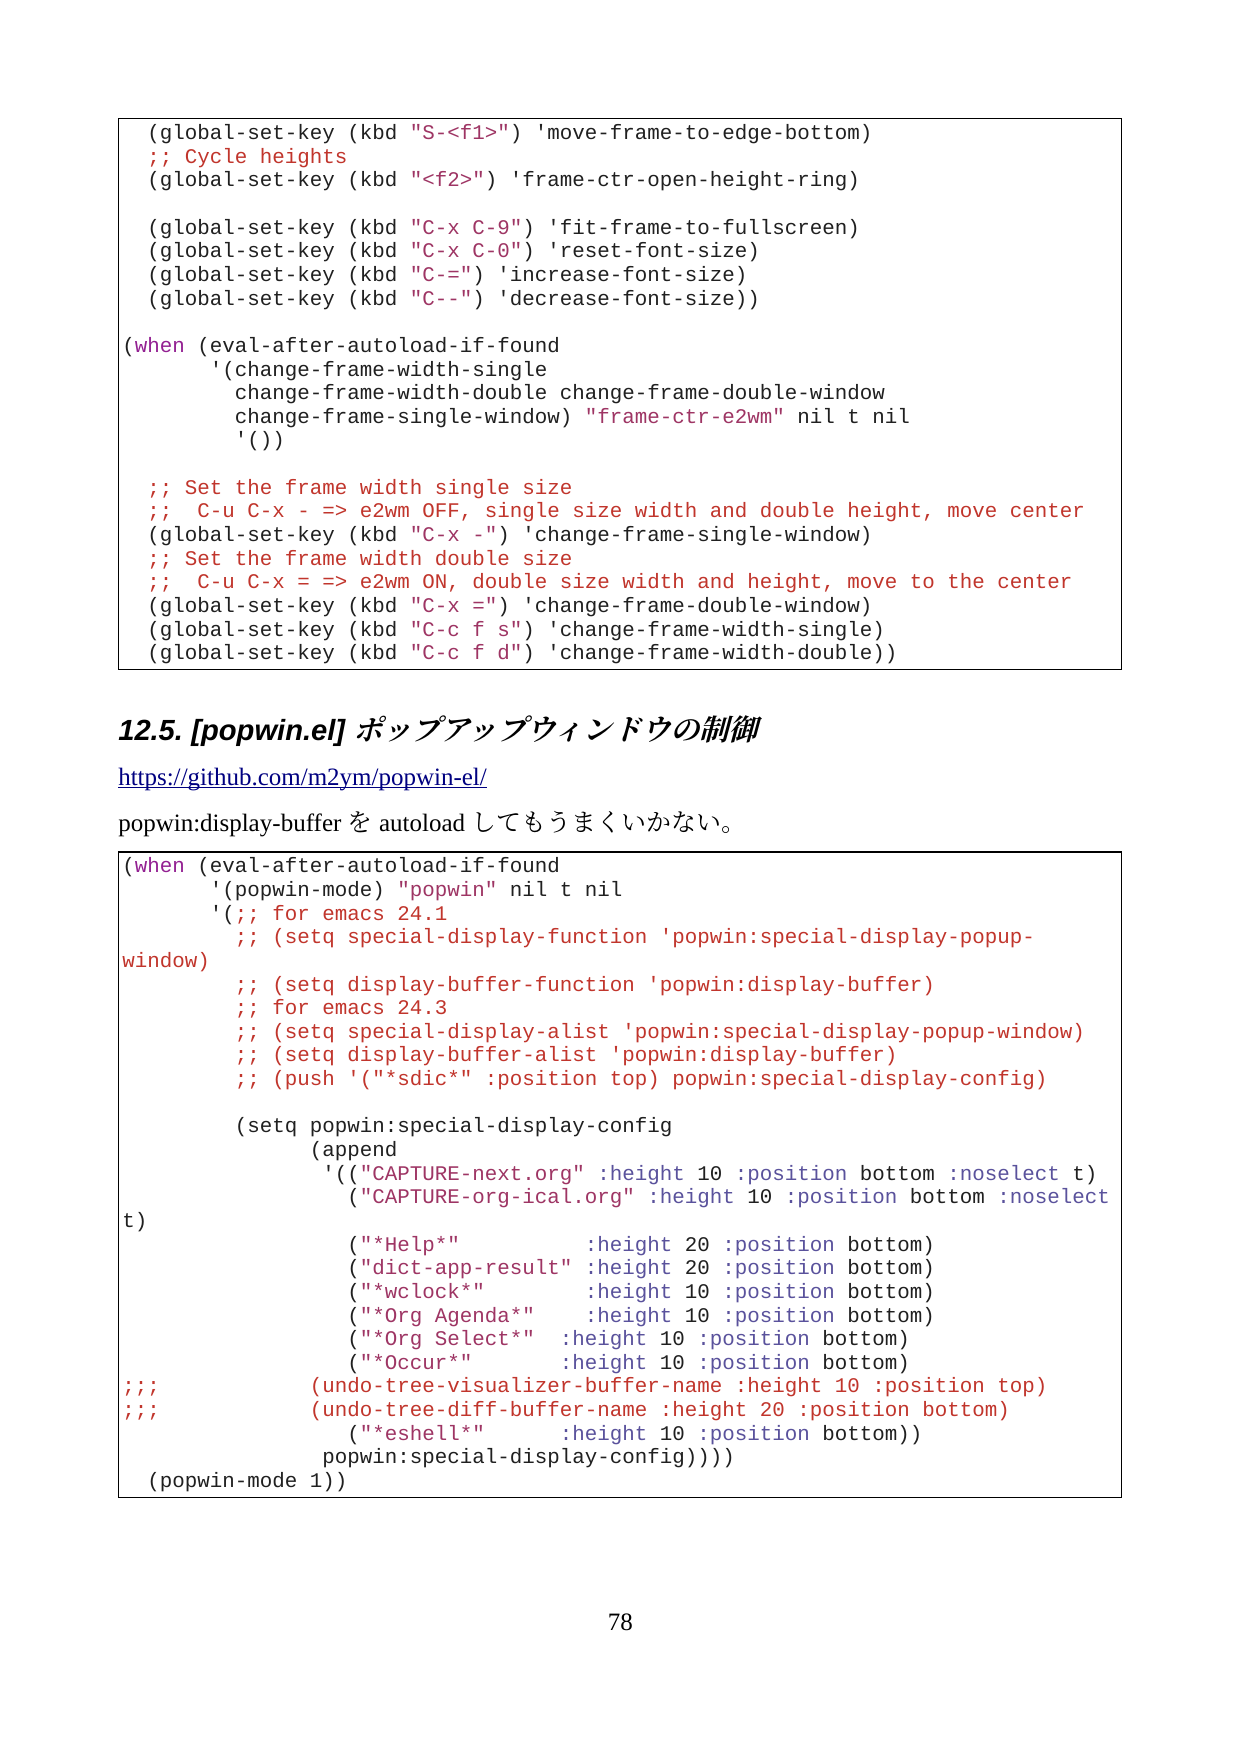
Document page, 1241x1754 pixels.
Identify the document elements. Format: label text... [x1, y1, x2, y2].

subtitle [popwin.el] ポップアップウィンドウの制御 [118, 707, 1122, 749]
text change-frame-single-window) "frame-ctr-e2wm" nil t nil [119, 402, 1121, 426]
text (global-set-key (kbd "S-<f1>") 'move-frame-to-edge-bottom) [119, 119, 1121, 142]
text ;; C-u C-x - => e2wm OFF, single size width and double height, move center [119, 496, 1121, 520]
text (global-set-key (kbd "C-x C-0") 'reset-font-size) [119, 236, 1121, 260]
text ("*Org Agenda*" :height 10 :position bottom) [119, 1301, 1121, 1324]
text ("*Occur*" :height 10 :position bottom) [119, 1348, 1121, 1372]
text '(change-frame-width-single [119, 354, 1121, 378]
text (global-set-key (kbd "C-x -") 'change-frame-single-window) [119, 520, 1121, 544]
text (global-set-key (kbd "<f2>") 'frame-ctr-open-height-ring) [119, 165, 1121, 189]
text ("dict-app-result" :height 20 :position bottom) [119, 1253, 1121, 1277]
text (append [119, 1135, 1121, 1159]
text ("*Help*" :height 20 :position bottom) [119, 1230, 1121, 1253]
text (when (eval-after-autoload-if-found [119, 331, 1121, 354]
text (popwin-mode 1)) [119, 1466, 1121, 1497]
text ("*Org Select*" :height 10 :position bottom) [119, 1324, 1121, 1348]
text (setq popwin:special-display-config [119, 1111, 1121, 1135]
text ;; (push '("*sdic*" :position top) popwin:special-display-config) [119, 1064, 1121, 1088]
text '(popwin-mode) "popwin" nil t nil [119, 875, 1121, 899]
text ;; Set the frame width single size [119, 473, 1121, 496]
text ;; for emacs 24.3 [119, 993, 1121, 1017]
text (global-set-key (kbd "C-c f s") 'change-frame-width-single) [119, 615, 1121, 638]
text ;;; (undo-tree-visualizer-buffer-name :height 10 :position top) [119, 1372, 1121, 1395]
text ("*wclock*" :height 10 :position bottom) [119, 1277, 1121, 1301]
text change-frame-width-double change-frame-double-window [119, 378, 1121, 402]
text (when (eval-after-autoload-if-found [119, 853, 1121, 875]
text (global-set-key (kbd "C-x =") 'change-frame-double-window) [119, 591, 1121, 615]
text '()) [119, 426, 1121, 449]
text popwin:special-display-config)))) [119, 1442, 1121, 1466]
text ;;; (undo-tree-diff-buffer-name :height 20 :position bottom) [119, 1395, 1121, 1419]
text (global-set-key (kbd "C-c f d") 'change-frame-width-double)) [119, 638, 1121, 669]
text popwin:display-buffer を autoload してもうまくいかない。 [118, 803, 1122, 839]
text ;; (setq display-buffer-alist 'popwin:display-buffer) [119, 1041, 1121, 1064]
text ;; Cycle heights [119, 142, 1121, 165]
text ;; C-u C-x = => e2wm ON, double size width and height, move to the center [119, 567, 1121, 591]
text ;; Set the frame width double size [119, 544, 1121, 567]
text ;; (setq display-buffer-function 'popwin:display-buffer) [119, 969, 1121, 993]
text ;; (setq special-display-function 'popwin:special-display-popup-window) [119, 922, 1121, 969]
text (global-set-key (kbd "C-x C-9") 'fit-frame-to-fullscreen) [119, 213, 1121, 236]
text ;; (setq special-display-alist 'popwin:special-display-popup-window) [119, 1017, 1121, 1041]
text '(("CAPTURE-next.org" :height 10 :position bottom :noselect t) [119, 1159, 1121, 1182]
text (global-set-key (kbd "C-=") 'increase-font-size) [119, 260, 1121, 284]
text (global-set-key (kbd "C--") 'decrease-font-size)) [119, 284, 1121, 307]
text '(;; for emacs 24.1 [119, 899, 1121, 922]
text ("CAPTURE-org-ical.org" :height 10 :position bottom :noselect t) [119, 1182, 1121, 1230]
text https://github.com/m2ym/popwin-el/ [118, 762, 1122, 790]
text ("*eshell*" :height 10 :position bottom)) [119, 1419, 1121, 1442]
